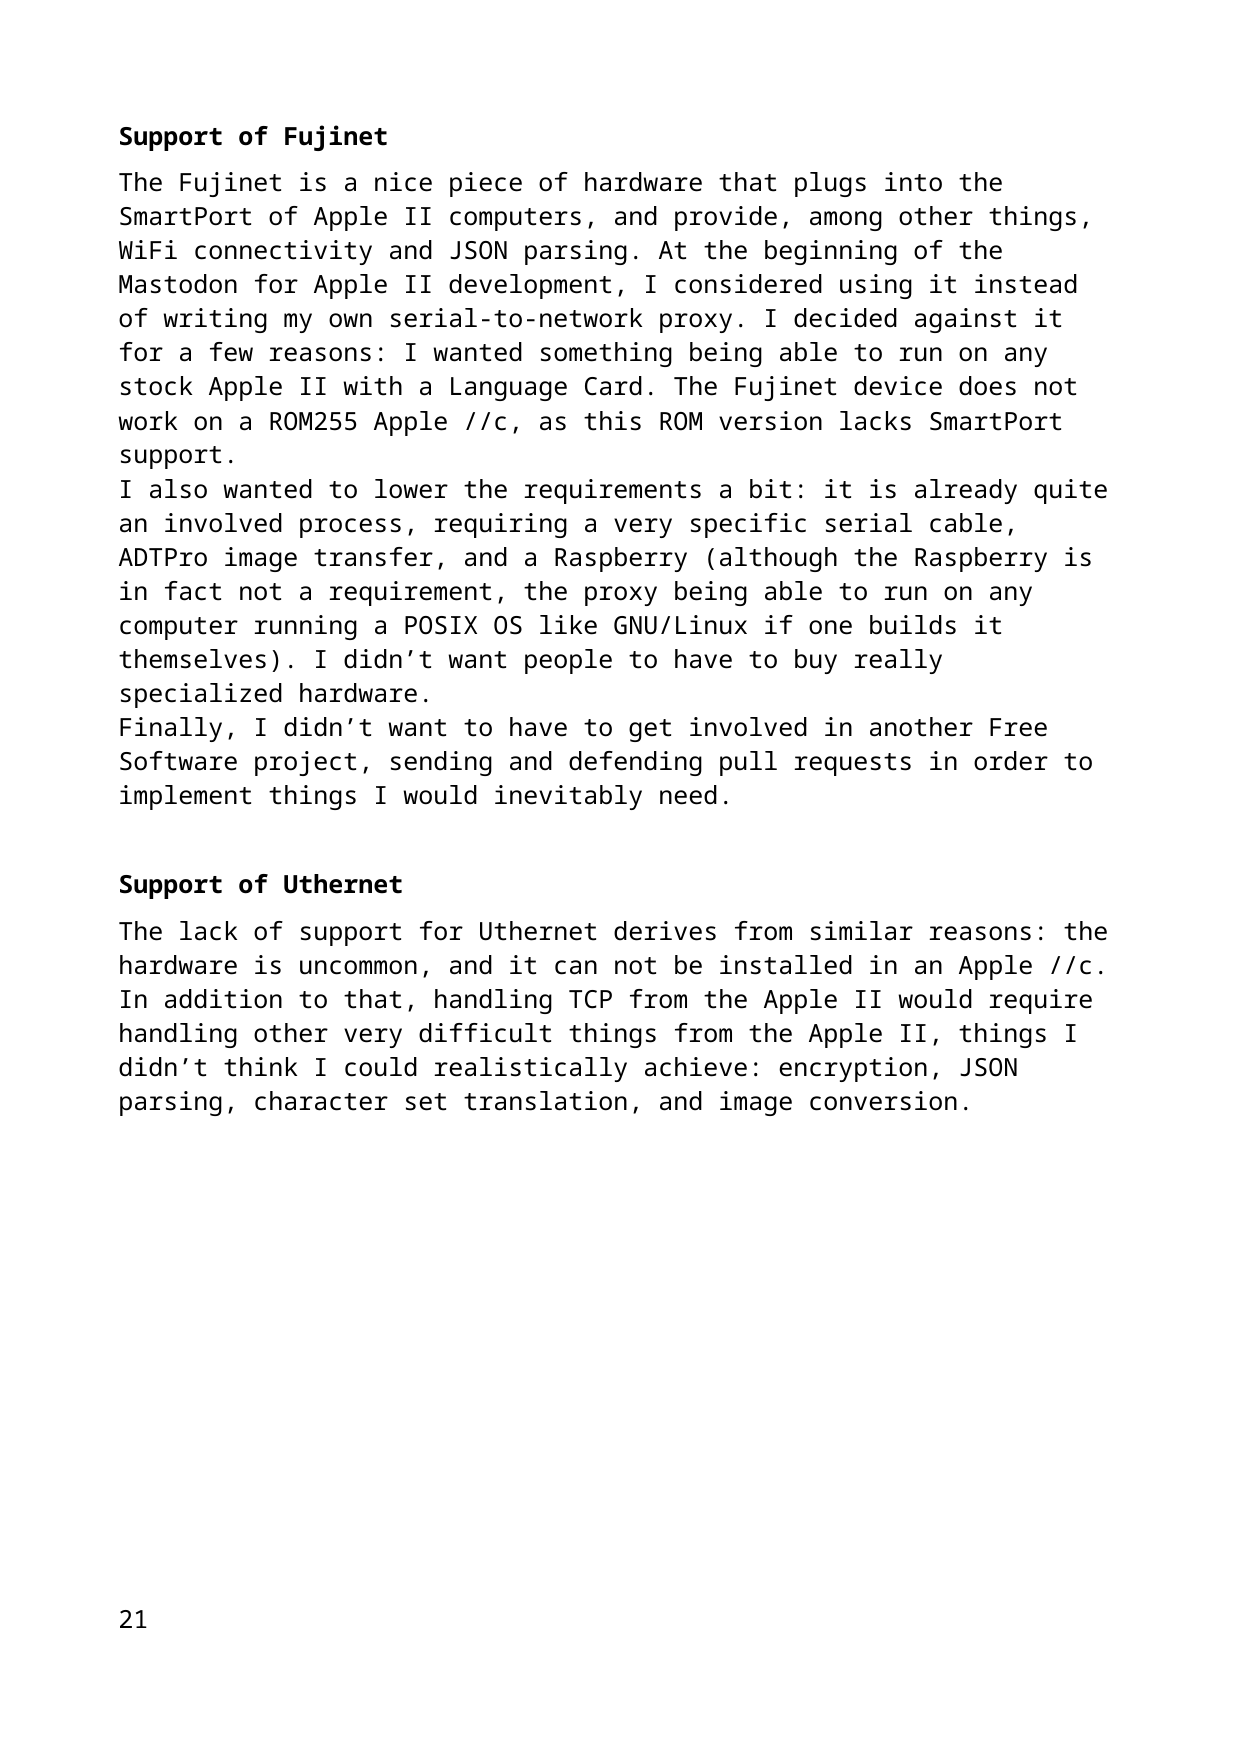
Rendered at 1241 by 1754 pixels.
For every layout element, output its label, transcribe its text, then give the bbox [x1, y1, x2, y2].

subtitle Support of Uthernet [118, 867, 1122, 901]
text Finally, I didn’t want to have to get involved in another Free Software project, sending and defending pull requests in order to implement things I would inevitably need. [118, 710, 1122, 812]
text The Fujinet is a nice piece of hardware that plugs into the SmartPort of Apple II computers, and provide, among other things, WiFi connectivity and JSON parsing. At the beginning of the Mastodon for Apple II development, I considered using it instead of writing my own serial-to-network proxy. I decided against it for a few reasons: I wanted something being able to run on any stock Apple II with a Language Card. The Fujinet device does not work on a ROM255 Apple //c, as this ROM version lacks SmartPort support. [118, 165, 1122, 471]
subtitle Support of Fujinet [118, 118, 1122, 152]
text I also wanted to lower the requirements a bit: it is already quite an involved process, requiring a very specific serial cable, ADTPro image transfer, and a Raspberry (although the Raspberry is in fact not a requirement, the proxy being able to run on any computer running a POSIX OS like GNU/Linux if one builds it themselves). I didn’t want people to have to buy really specialized hardware. [118, 471, 1122, 710]
text The lack of support for Uthernet derives from similar reasons: the hardware is uncommon, and it can not be installed in an Apple //c. In addition to that, handling TCP from the Apple II would require handling other very difficult things from the Apple II, things I didn’t think I could realistically achieve: encryption, JSON parsing, character set translation, and image conversion. [118, 913, 1122, 1118]
